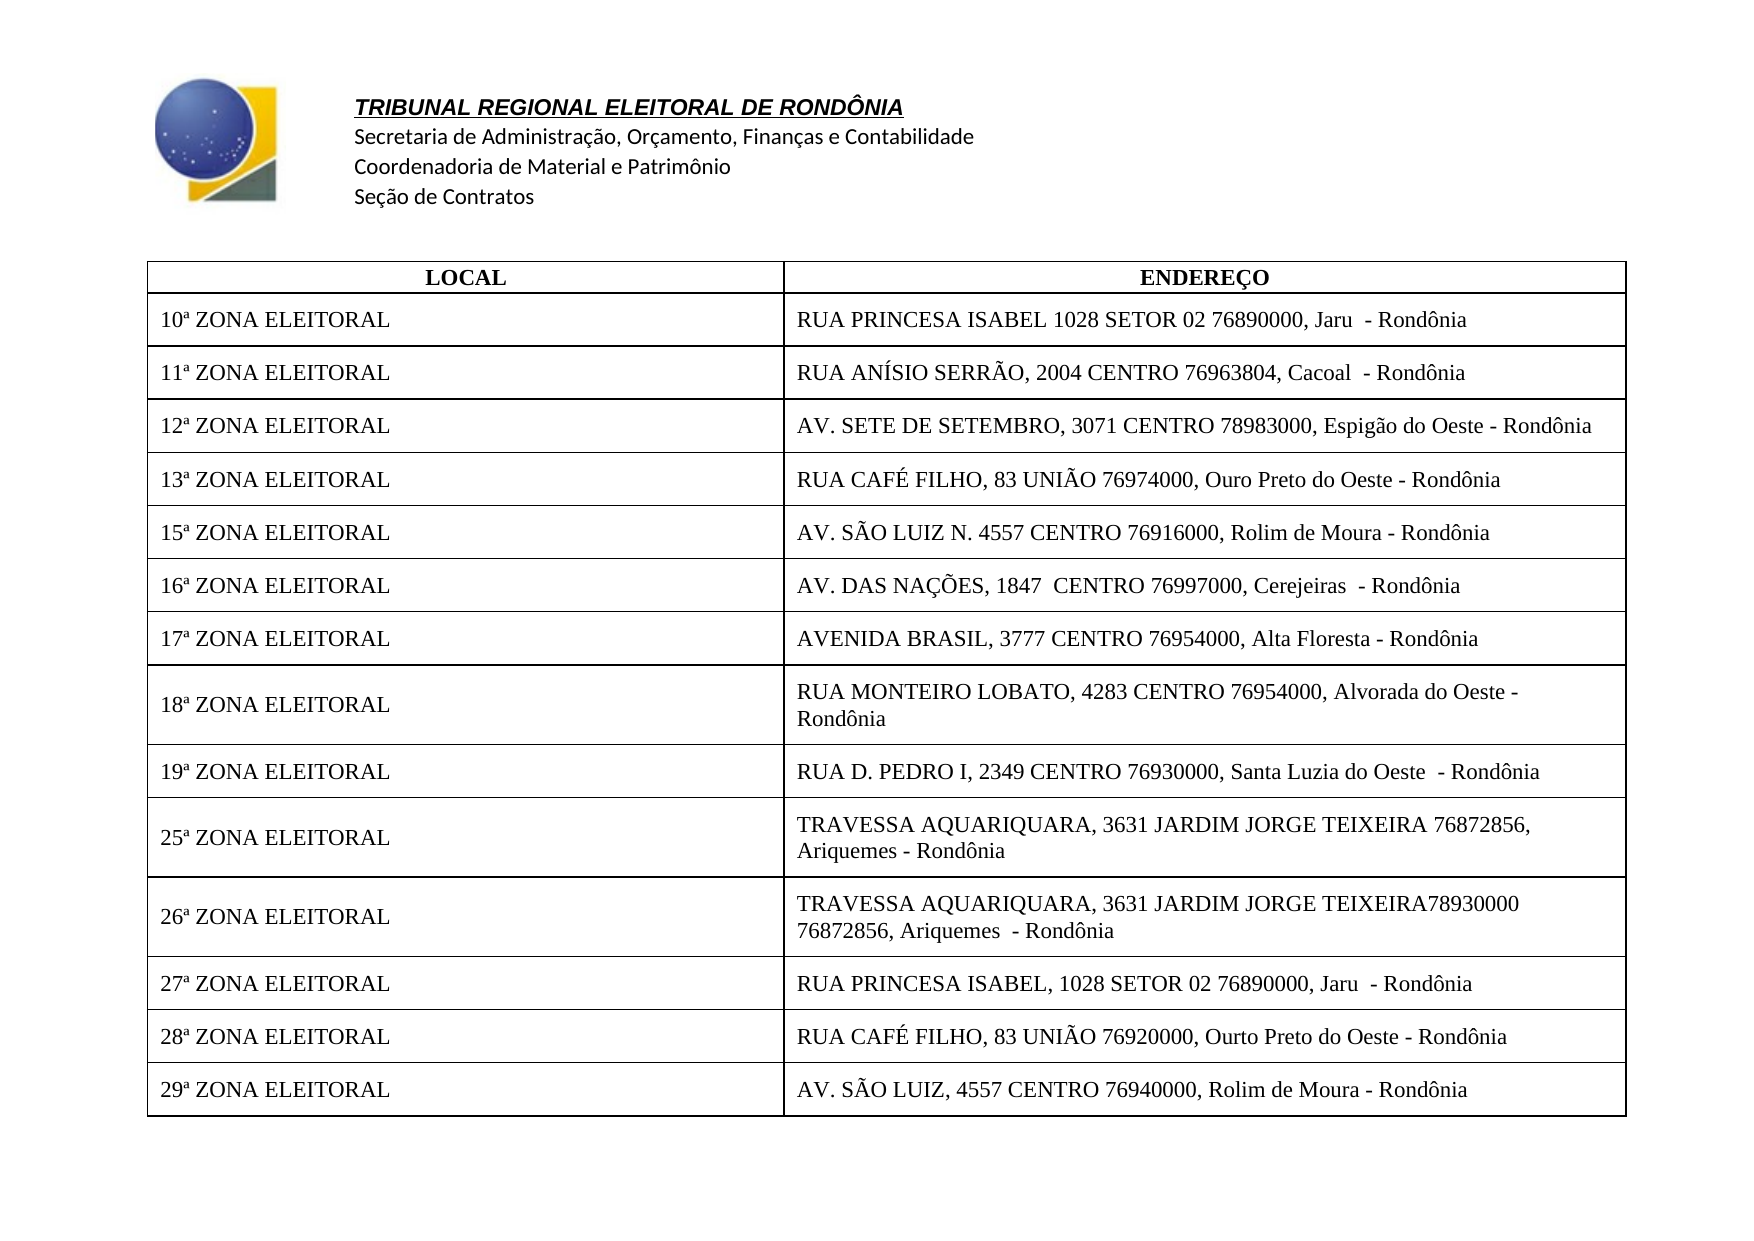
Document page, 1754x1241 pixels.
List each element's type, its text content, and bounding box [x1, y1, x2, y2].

table_cell 12ª ZONA ELEITORAL [148, 400, 783, 451]
table_cell RUA PRINCESA ISABEL, 1028 SETOR 02 76890000, Jaru - Rondônia [785, 957, 1625, 1009]
table_cell 17ª ZONA ELEITORAL [148, 612, 783, 664]
table_cell RUA CAFÉ FILHO, 83 UNIÃO 76974000, Ouro Preto do Oeste - Rondônia [785, 453, 1625, 504]
table_cell TRAVESSA AQUARIQUARA, 3631 JARDIM JORGE TEIXEIRA 76872856, Ariquemes - Rondônia [785, 798, 1625, 876]
table_header ENDEREÇO [785, 262, 1625, 292]
table_cell RUA PRINCESA ISABEL 1028 SETOR 02 76890000, Jaru - Rondônia [785, 294, 1625, 345]
table_cell AV. DAS NAÇÕES, 1847 CENTRO 76997000, Cerejeiras - Rondônia [785, 559, 1625, 611]
table_cell 29ª ZONA ELEITORAL [148, 1063, 783, 1115]
table_cell 18ª ZONA ELEITORAL [148, 666, 783, 743]
table_cell RUA D. PEDRO I, 2349 CENTRO 76930000, Santa Luzia do Oeste - Rondônia [785, 745, 1625, 797]
table_header LOCAL [148, 262, 783, 292]
table_cell 15ª ZONA ELEITORAL [148, 506, 783, 558]
table_cell 26ª ZONA ELEITORAL [148, 878, 783, 956]
table_cell RUA ANÍSIO SERRÃO, 2004 CENTRO 76963804, Cacoal - Rondônia [785, 347, 1625, 398]
table_cell AVENIDA BRASIL, 3777 CENTRO 76954000, Alta Floresta - Rondônia [785, 612, 1625, 664]
table_cell 28ª ZONA ELEITORAL [148, 1010, 783, 1062]
table_cell 19ª ZONA ELEITORAL [148, 745, 783, 797]
table_cell AV. SÃO LUIZ N. 4557 CENTRO 76916000, Rolim de Moura - Rondônia [785, 506, 1625, 558]
table_cell 10ª ZONA ELEITORAL [148, 294, 783, 345]
table_cell 25ª ZONA ELEITORAL [148, 798, 783, 876]
table_cell RUA CAFÉ FILHO, 83 UNIÃO 76920000, Ourto Preto do Oeste - Rondônia [785, 1010, 1625, 1062]
table_cell AV. SETE DE SETEMBRO, 3071 CENTRO 78983000, Espigão do Oeste - Rondônia [785, 400, 1625, 451]
table_cell 27ª ZONA ELEITORAL [148, 957, 783, 1009]
table_cell 11ª ZONA ELEITORAL [148, 347, 783, 398]
table_cell 13ª ZONA ELEITORAL [148, 453, 783, 504]
table_cell TRAVESSA AQUARIQUARA, 3631 JARDIM JORGE TEIXEIRA78930000 76872856, Ariquemes - Rondônia [785, 878, 1625, 956]
table_cell AV. SÃO LUIZ, 4557 CENTRO 76940000, Rolim de Moura - Rondônia [785, 1063, 1625, 1115]
table_cell RUA MONTEIRO LOBATO, 4283 CENTRO 76954000, Alvorada do Oeste - Rondônia [785, 666, 1625, 743]
table_cell 16ª ZONA ELEITORAL [148, 559, 783, 611]
